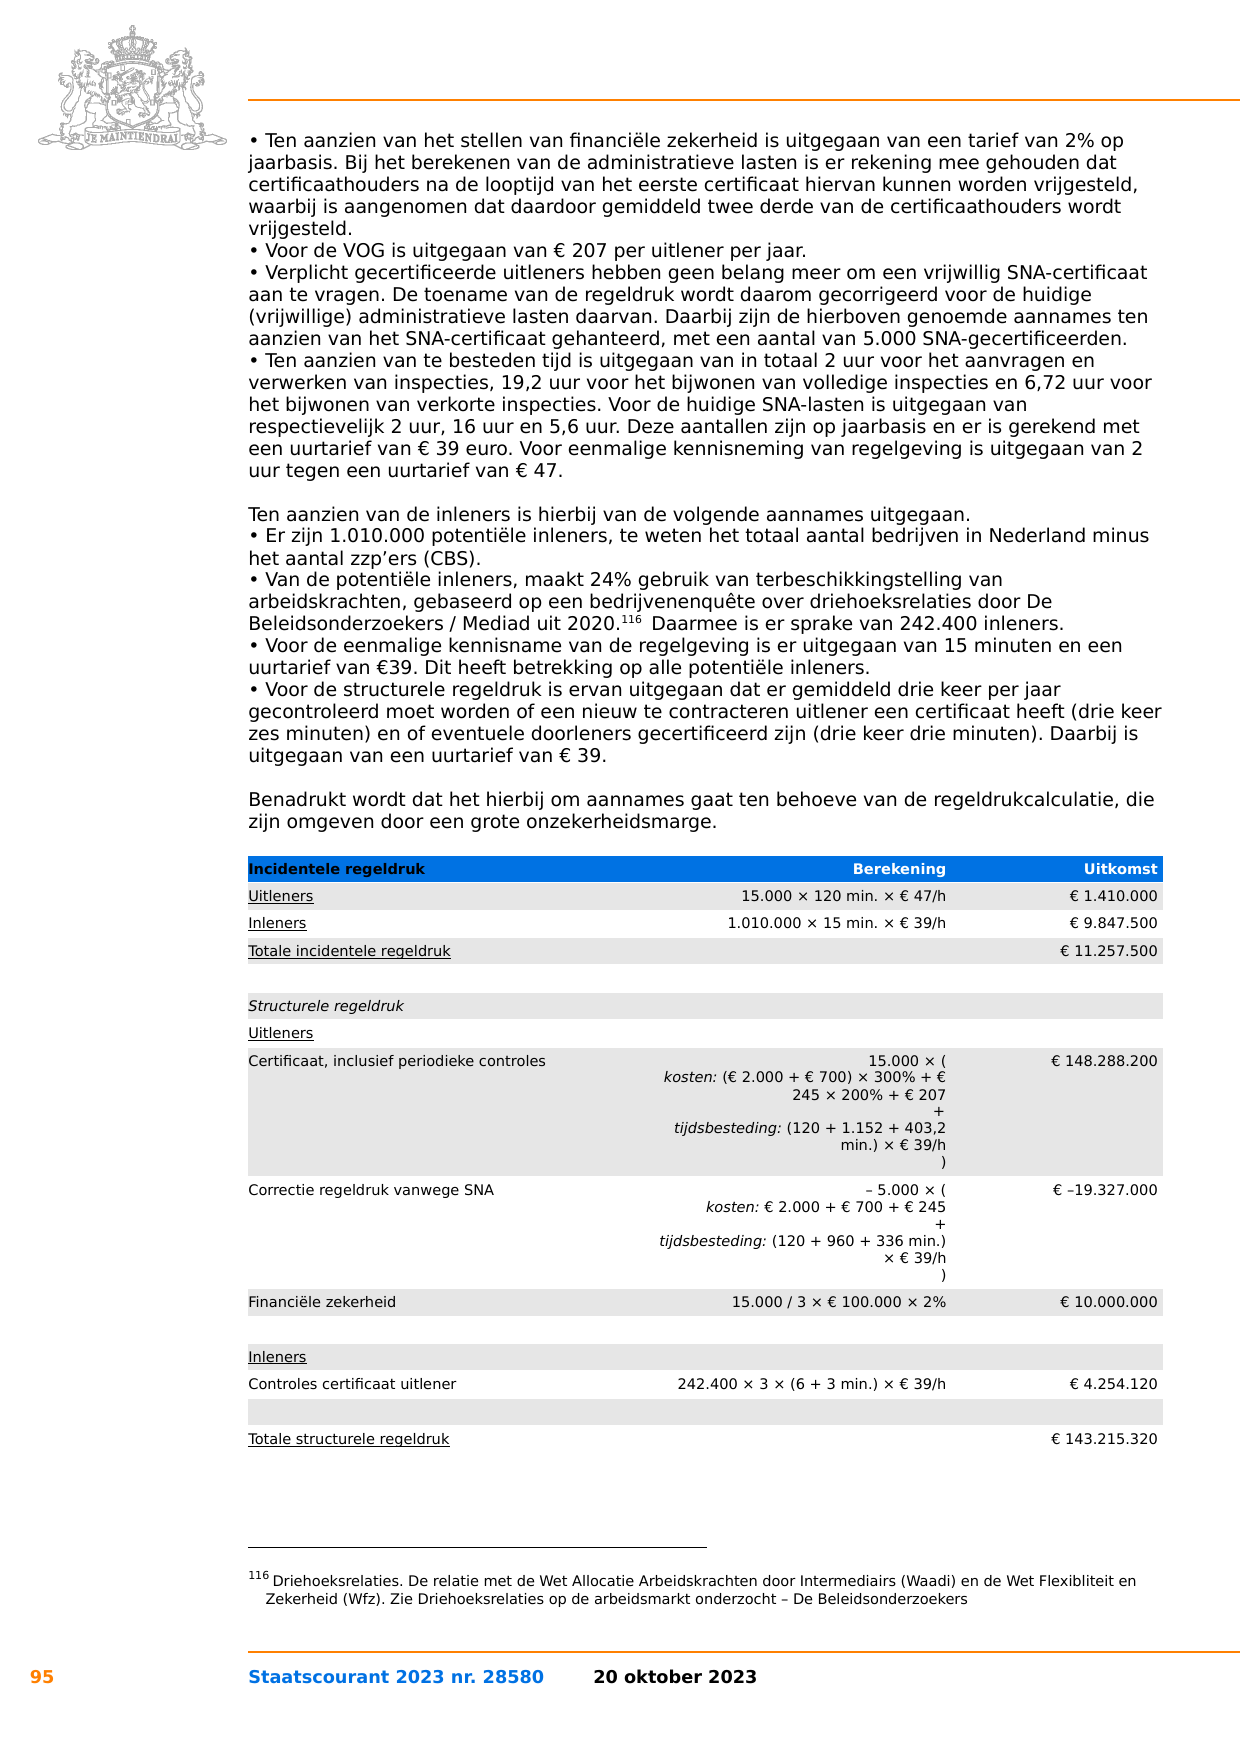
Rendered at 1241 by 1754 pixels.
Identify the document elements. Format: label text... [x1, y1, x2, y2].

table_cell 15.000 / 3 × € 100.000 × 2% [647, 1289, 952, 1316]
table_cell – 5.000 × ( kosten: € 2.000 + € 700 + € 245 + tijdsbesteding: (120 + 960 + 336 min.) × € 39/h ) [647, 1177, 952, 1288]
table_cell [952, 1344, 1163, 1370]
text • Voor de structurele regeldruk is ervan uitgegaan dat er gemiddeld drie keer per jaar gecontroleerd moet worden of een nieuw te contracteren uitlener een certificaat heeft (drie keer zes minuten) en of eventuele doorleners gecertificeerd zijn (drie keer drie minuten). Daarbij is uitgegaan van een uurtarief van € 39. [248, 679, 1163, 767]
text Ten aanzien van de inleners is hierbij van de volgende aannames uitgegaan. [248, 503, 1163, 525]
table_cell € –19.327.000 [952, 1177, 1163, 1288]
text Benadrukt wordt dat het hierbij om aannames gaat ten behoeve van de regeldrukcalculatie, die zijn omgeven door een grote onzekerheidsmarge. [248, 789, 1163, 833]
text Driehoeksrelaties. De relatie met de Wet Allocatie Arbeidskrachten door Intermediairs (Waadi) en de Wet Flexibliteit en Zekerheid (Wfz). Zie Driehoeksrelaties op de arbeidsmarkt onderzocht – De Beleidsonderzoekers [248, 1569, 1163, 1608]
table_cell 15.000 × ( kosten: (€ 2.000 + € 700) × 300% + € 245 × 200% + € 207 + tijdsbesteding: (120 + 1.152 + 403,2 min.) × € 39/h ) [647, 1048, 952, 1176]
table_cell [647, 938, 952, 964]
table_cell € 9.847.500 [952, 911, 1163, 937]
table_header Uitkomst [952, 856, 1163, 882]
table_cell [952, 1317, 1163, 1343]
table_cell € 4.254.120 [952, 1371, 1163, 1398]
table_cell Correctie regeldruk vanwege SNA [248, 1177, 647, 1288]
table_cell [647, 966, 952, 992]
table_cell € 148.288.200 [952, 1048, 1163, 1176]
table_cell [248, 1399, 647, 1425]
table_cell € 143.215.320 [952, 1426, 1163, 1453]
table_cell € 1.410.000 [952, 883, 1163, 910]
table_cell [647, 1344, 952, 1370]
table_cell Controles certificaat uitlener [248, 1371, 647, 1398]
table_cell Structurele regeldruk [248, 993, 647, 1019]
table_cell 242.400 × 3 × (6 + 3 min.) × € 39/h [647, 1371, 952, 1398]
table_cell [952, 1399, 1163, 1425]
text • Er zijn 1.010.000 potentiële inleners, te weten het totaal aantal bedrijven in Nederland minus het aantal zzp’ers (CBS). [248, 525, 1163, 569]
text • Voor de eenmalige kennisname van de regelgeving is er uitgegaan van 15 minuten en een uurtarief van €39. Dit heeft betrekking op alle potentiële inleners. [248, 635, 1163, 679]
table_cell Totale structurele regeldruk [248, 1426, 647, 1453]
text • Van de potentiële inleners, maakt 24% gebruik van terbeschikkingstelling van arbeidskrachten, gebaseerd op een bedrijvenenquête over driehoeksrelaties door De Beleidsonderzoekers / Mediad uit 2020. Daarmee is er sprake van 242.400 inleners. [248, 569, 1163, 635]
table_cell € 10.000.000 [952, 1289, 1163, 1316]
text • Ten aanzien van het stellen van financiële zekerheid is uitgegaan van een tarief van 2% op jaarbasis. Bij het berekenen van de administratieve lasten is er rekening mee gehouden dat certificaathouders na de looptijd van het eerste certificaat hiervan kunnen worden vrijgesteld, waarbij is aangenomen dat daardoor gemiddeld twee derde van de certificaathouders wordt vrijgesteld. [248, 130, 1163, 240]
text • Ten aanzien van te besteden tijd is uitgegaan van in totaal 2 uur voor het aanvragen en verwerken van inspecties, 19,2 uur voor het bijwonen van volledige inspecties en 6,72 uur voor het bijwonen van verkorte inspecties. Voor de huidige SNA-lasten is uitgegaan van respectievelijk 2 uur, 16 uur en 5,6 uur. Deze aantallen zijn op jaarbasis en er is gerekend met een uurtarief van € 39 euro. Voor eenmalige kennisneming van regelgeving is uitgegaan van 2 uur tegen een uurtarief van € 47. [248, 350, 1163, 482]
table_cell [647, 993, 952, 1019]
table_header Incidentele regeldruk [248, 856, 647, 882]
table_cell 15.000 × 120 min. × € 47/h [647, 883, 952, 910]
table_cell [647, 1426, 952, 1453]
table_cell Uitleners [248, 883, 647, 910]
table_cell € 11.257.500 [952, 938, 1163, 964]
table_cell [248, 966, 647, 992]
table_cell [647, 1317, 952, 1343]
table_cell [952, 966, 1163, 992]
table_cell [248, 1317, 647, 1343]
table_cell Financiële zekerheid [248, 1289, 647, 1316]
table_cell Inleners [248, 1344, 647, 1370]
picture [38, 25, 227, 150]
table_header Berekening [647, 856, 952, 882]
table_cell [647, 1399, 952, 1425]
table_cell [952, 993, 1163, 1019]
table_cell [647, 1020, 952, 1047]
text • Voor de VOG is uitgegaan van € 207 per uitlener per jaar. [248, 240, 1163, 262]
table_cell [952, 1020, 1163, 1047]
table_cell Uitleners [248, 1020, 647, 1047]
table_cell Inleners [248, 911, 647, 937]
table_cell 1.010.000 × 15 min. × € 39/h [647, 911, 952, 937]
text • Verplicht gecertificeerde uitleners hebben geen belang meer om een vrijwillig SNA-certificaat aan te vragen. De toename van de regeldruk wordt daarom gecorrigeerd voor de huidige (vrijwillige) administratieve lasten daarvan. Daarbij zijn de hierboven genoemde aannames ten aanzien van het SNA-certificaat gehanteerd, met een aantal van 5.000 SNA-gecertificeerden. [248, 262, 1163, 350]
table_cell Totale incidentele regeldruk [248, 938, 647, 964]
table_cell Certificaat, inclusief periodieke controles [248, 1048, 647, 1176]
